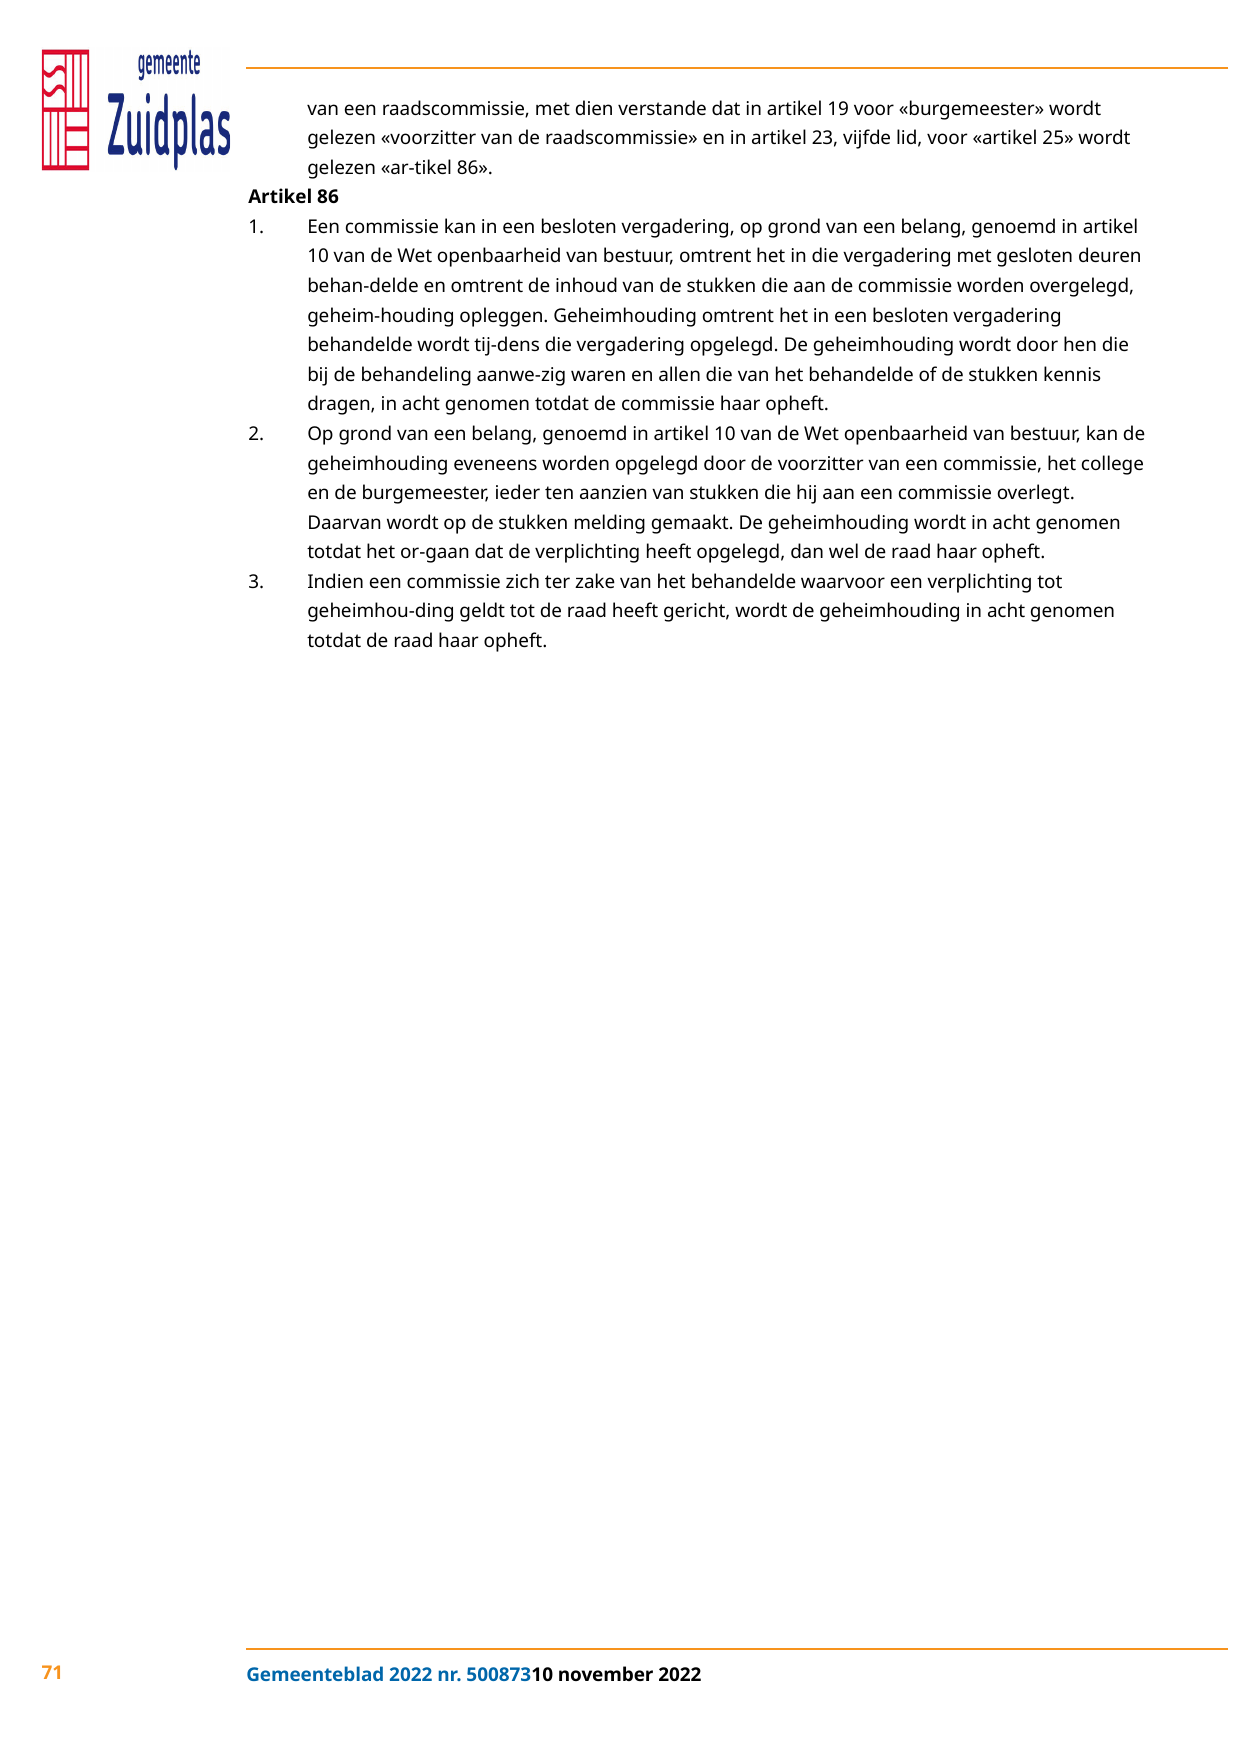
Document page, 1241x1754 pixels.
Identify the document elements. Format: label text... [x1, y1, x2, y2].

list van een raadscommissie, met dien verstande dat in artikel 19 voor «burgemeester» wordt gelezen «voorzitter van de raadscommissie» en in artikel 23, vijfde lid, voor «artikel 25» wordt gelezen «ar-tikel 86». [248, 95, 1152, 180]
picture [41, 47, 231, 172]
list Indien een commissie zich ter zake van het behandelde waarvoor een verplichting tot geheimhou-ding geldt tot de raad heeft gericht, wordt de geheimhouding in acht genomen totdat de raad haar opheft. [248, 568, 1152, 653]
list Een commissie kan in een besloten vergadering, op grond van een belang, genoemd in artikel 10 van de Wet openbaarheid van bestuur, omtrent het in die vergadering met gesloten deuren behan-delde en omtrent de inhoud van de stukken die aan de commissie worden overgelegd, geheim-houding opleggen. Geheimhouding omtrent het in een besloten vergadering behandelde wordt tij-dens die vergadering opgelegd. De geheimhouding wordt door hen die bij de behandeling aanwe-zig waren en allen die van het behandelde of de stukken kennis dragen, in acht genomen totdat de commissie haar opheft. [248, 213, 1152, 416]
text Artikel 86 [248, 183, 1152, 209]
list Op grond van een belang, genoemd in artikel 10 van de Wet openbaarheid van bestuur, kan de geheimhouding eveneens worden opgelegd door de voorzitter van een commissie, het college en de burgemeester, ieder ten aanzien van stukken die hij aan een commissie overlegt. Daarvan wordt op de stukken melding gemaakt. De geheimhouding wordt in acht genomen totdat het or-gaan dat de verplichting heeft opgelegd, dan wel de raad haar opheft. [248, 420, 1152, 564]
